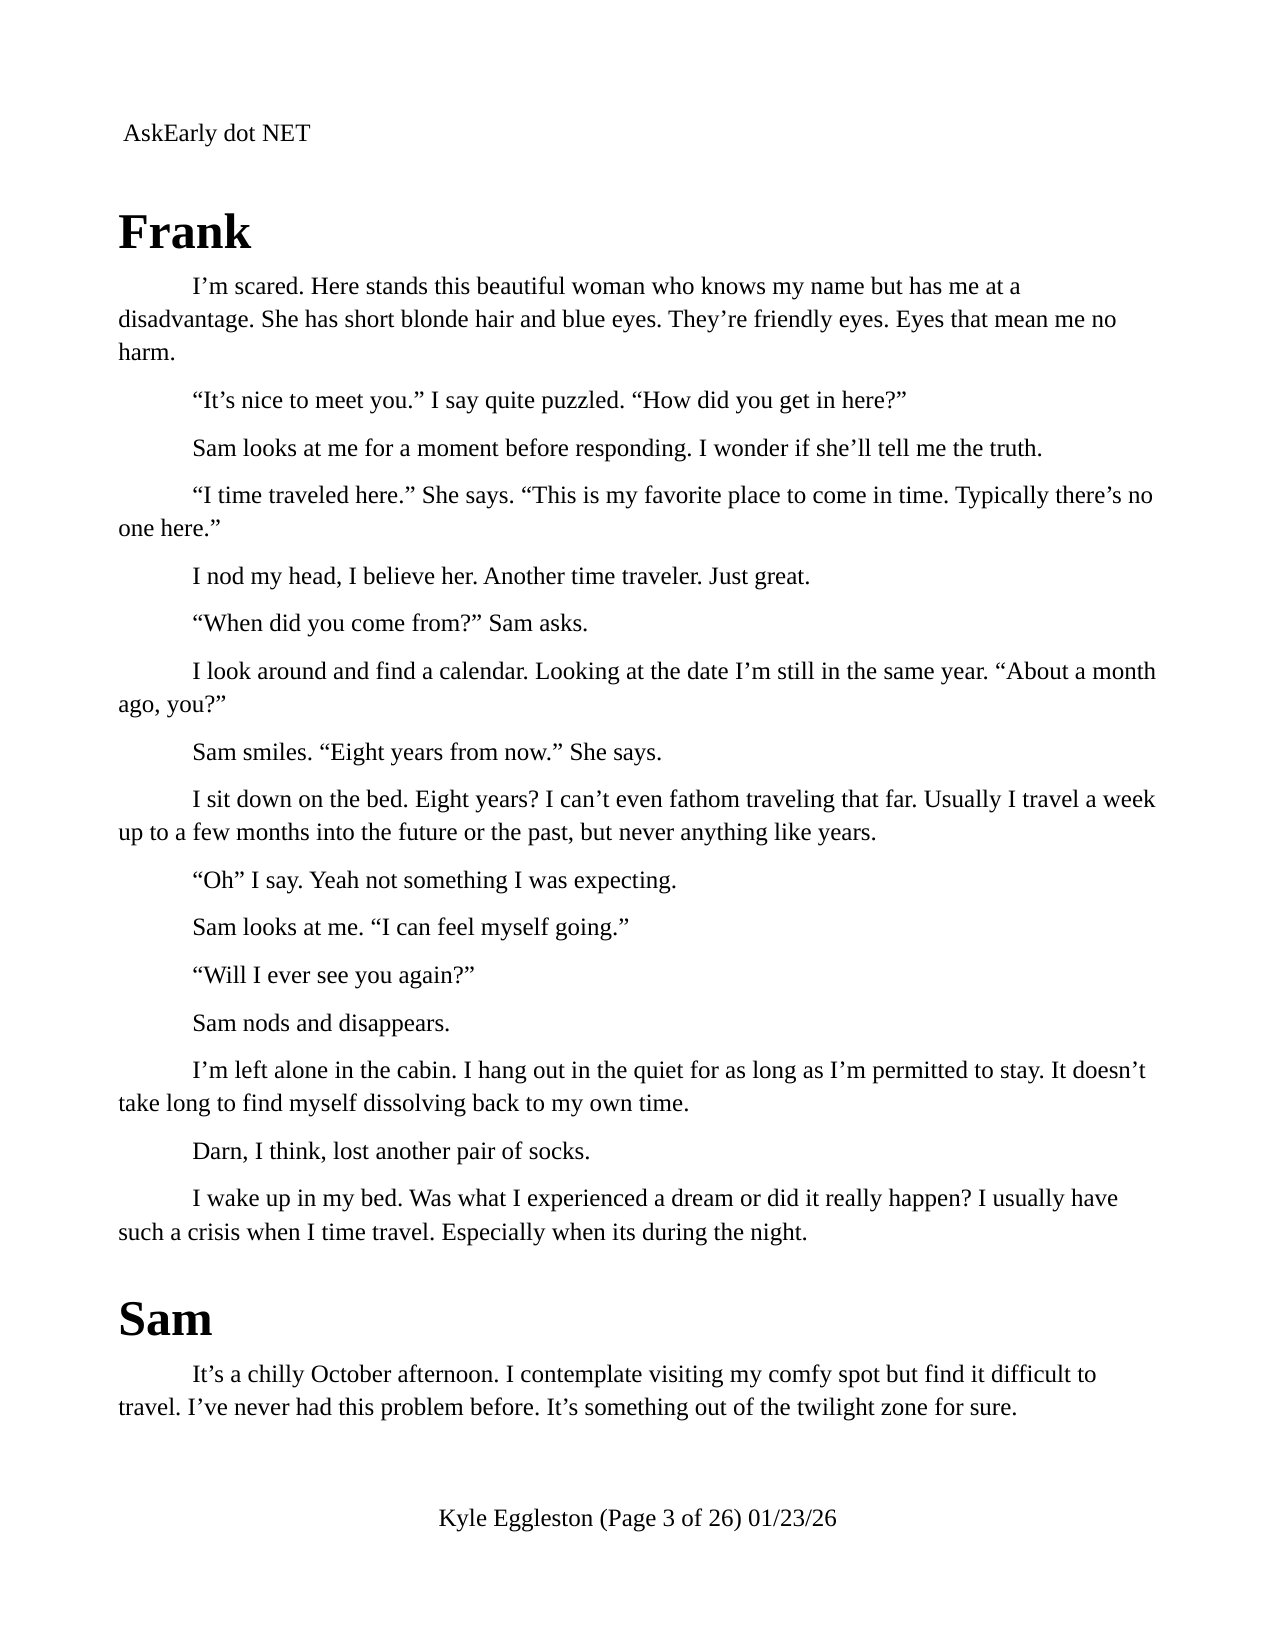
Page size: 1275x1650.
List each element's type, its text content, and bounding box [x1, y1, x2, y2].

text “It’s nice to meet you.” I say quite puzzled. “How did you get in here?” [118, 385, 1157, 414]
text I look around and find a calendar. Looking at the date I’m still in the same year. “About a month ago, you?” [118, 656, 1157, 718]
text “I time traveled here.” She says. “This is my favorite place to come in time. Typically there’s no one here.” [118, 480, 1157, 542]
text Sam smiles. “Eight years from now.” She says. [118, 737, 1157, 765]
text Sam nods and disappears. [118, 1008, 1157, 1036]
text Sam looks at me. “I can feel myself going.” [118, 912, 1157, 941]
text I nod my head, I believe her. Another time traveler. Just great. [118, 561, 1157, 589]
text Sam looks at me for a moment before responding. I wonder if she’ll tell me the truth. [118, 433, 1157, 461]
subtitle Sam [118, 1289, 1157, 1347]
text I’m scared. Here stands this beautiful woman who knows my name but has me at a disadvantage. She has short blonde hair and blue eyes. They’re friendly eyes. Eyes that mean me no harm. [118, 271, 1157, 366]
text “When did you come from?” Sam asks. [118, 608, 1157, 637]
text I’m left alone in the cabin. I hang out in the quiet for as long as I’m permitted to stay. It doesn’t take long to find myself dissolving back to my own time. [118, 1055, 1157, 1117]
subtitle Frank [118, 201, 1157, 259]
text Darn, I think, lost another pair of socks. [118, 1136, 1157, 1165]
text I wake up in my bed. Was what I experienced a dream or did it really happen? I usually have such a crisis when I time travel. Especially when its during the night. [118, 1183, 1157, 1245]
text “Will I ever see you again?” [118, 960, 1157, 989]
text “Oh” I say. Yeah not something I was expecting. [118, 865, 1157, 894]
text It’s a chilly October afternoon. I contemplate visiting my comfy spot but find it difficult to travel. I’ve never had this problem before. It’s something out of the twilight zone for sure. [118, 1359, 1157, 1421]
text I sit down on the bed. Eight years? I can’t even fathom traveling that far. Usually I travel a week up to a few months into the future or the past, but never anything like years. [118, 784, 1157, 846]
